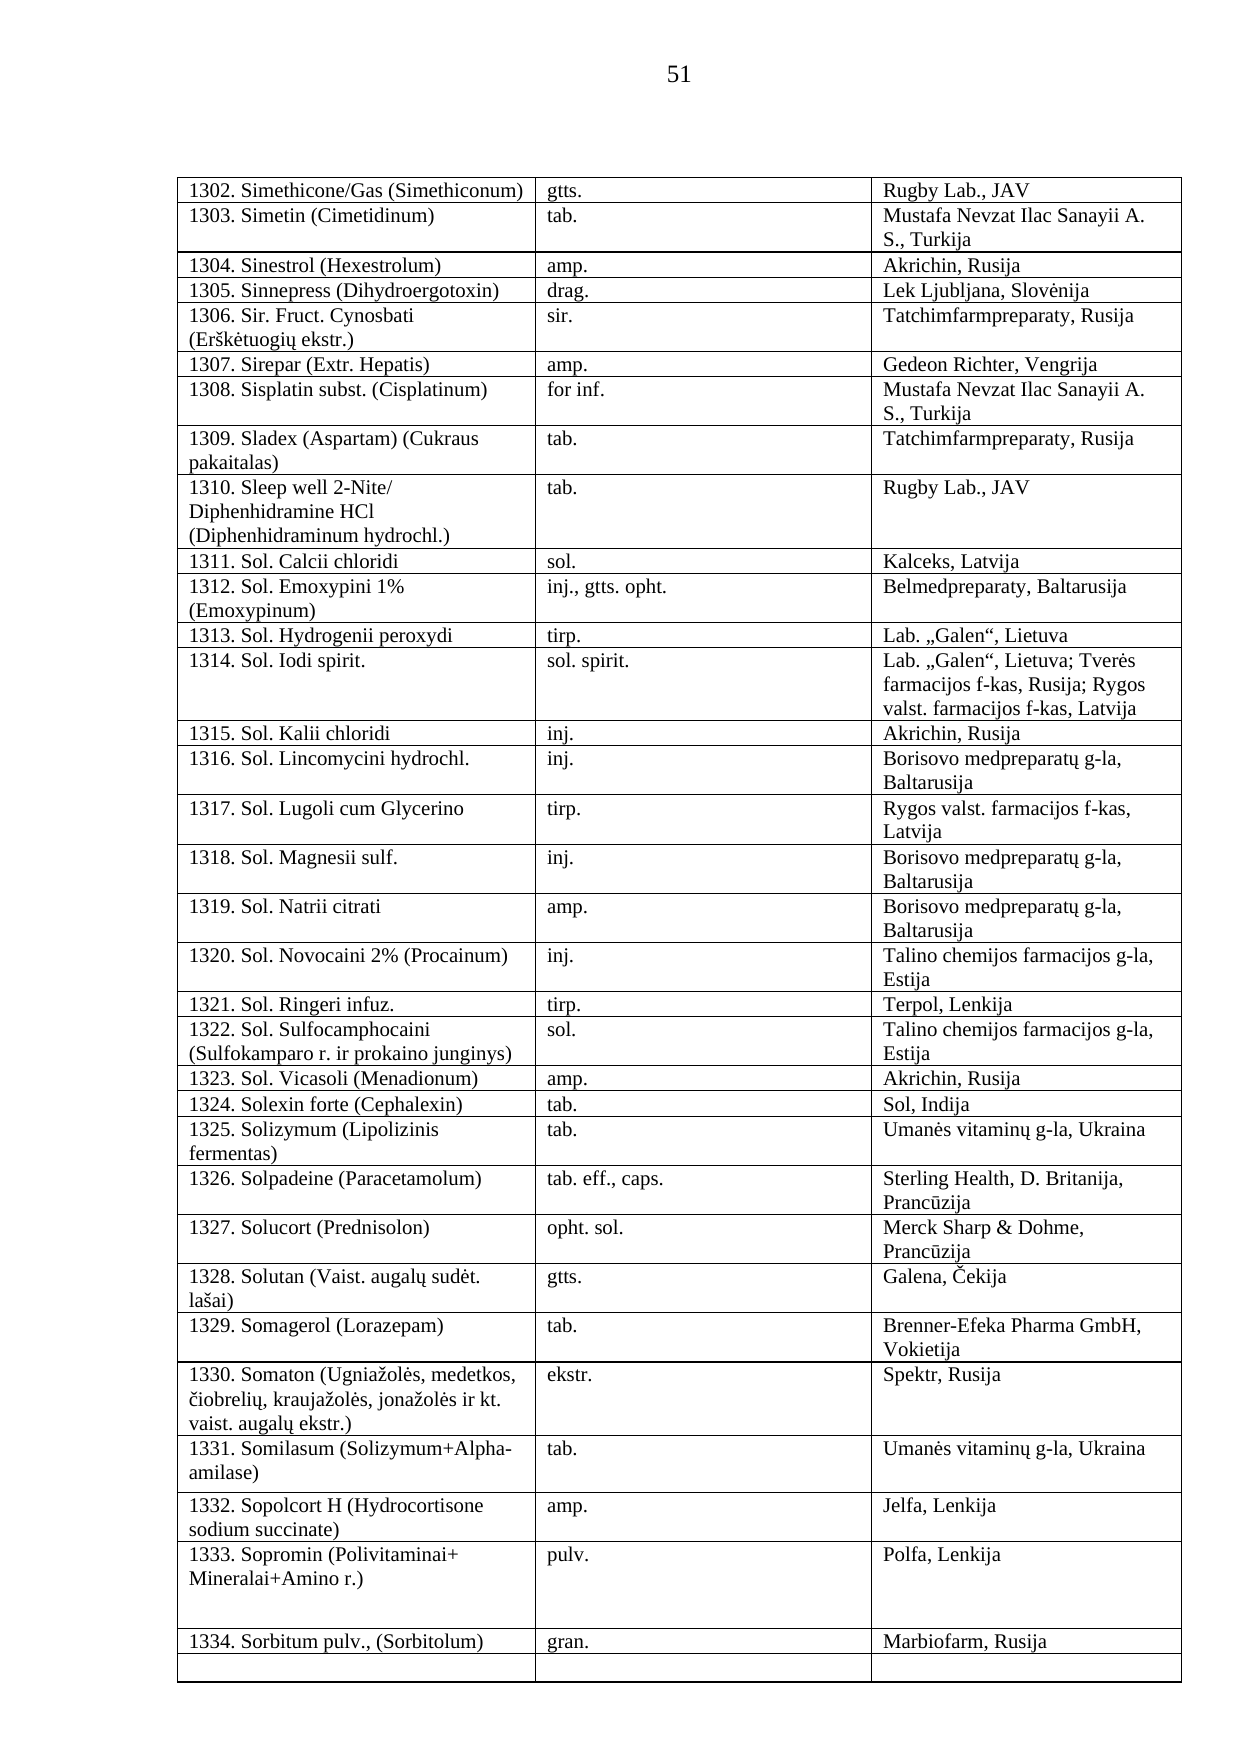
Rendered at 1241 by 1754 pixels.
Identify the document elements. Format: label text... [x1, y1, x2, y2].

table_cell 1315. Sol. Kalii chloridi [178, 721, 535, 745]
table_cell opht. sol. [536, 1215, 871, 1263]
table_cell 1323. Sol. Vicasoli (Menadionum) [178, 1066, 535, 1090]
table_cell Tatchimfarmpreparaty, Rusija [872, 303, 1181, 351]
table_cell Akrichin, Rusija [872, 253, 1181, 277]
table_cell 1334. Sorbitum pulv., (Sorbitolum) [178, 1629, 535, 1653]
table_cell Akrichin, Rusija [872, 1066, 1181, 1090]
table_cell Brenner-Efeka Pharma GmbH, Vokietija [872, 1313, 1181, 1361]
table_cell Jelfa, Lenkija [872, 1493, 1181, 1541]
table_cell [872, 1654, 1181, 1681]
table_cell tirp. [536, 992, 871, 1016]
table_cell 1308. Sisplatin subst. (Cisplatinum) [178, 377, 535, 425]
table_cell gtts. [536, 178, 871, 202]
table_cell Marbiofarm, Rusija [872, 1629, 1181, 1653]
table_cell 1321. Sol. Ringeri infuz. [178, 992, 535, 1016]
table_cell 1330. Somaton (Ugniažolės, medetkos, čiobrelių, kraujažolės, jonažolės ir kt. vaist. augalų ekstr.) [178, 1363, 535, 1434]
table_cell 1324. Solexin forte (Cephalexin) [178, 1091, 535, 1116]
table_cell tab. [536, 475, 871, 547]
table_cell Rygos valst. farmacijos f-kas, Latvija [872, 795, 1181, 843]
table_cell Lab. „Galen“, Lietuva; Tverės farmacijos f-kas, Rusija; Rygos valst. farmacijos f-kas, Latvija [872, 648, 1181, 720]
table_cell amp. [536, 253, 871, 277]
table_cell 1304. Sinestrol (Hexestrolum) [178, 253, 535, 277]
table_cell 1320. Sol. Novocaini 2% (Procainum) [178, 943, 535, 991]
table_cell Rugby Lab., JAV [872, 475, 1181, 547]
table_cell 1332. Sopolcort H (Hydrocortisone sodium succinate) [178, 1493, 535, 1541]
table_cell tirp. [536, 795, 871, 843]
table_cell gran. [536, 1629, 871, 1653]
table_cell amp. [536, 352, 871, 376]
table_cell 1302. Simethicone/Gas (Simethiconum) [178, 178, 535, 202]
table_cell 1312. Sol. Emoxypini 1% (Emoxypinum) [178, 574, 535, 622]
table_cell Talino chemijos farmacijos g-la, Estija [872, 1017, 1181, 1065]
table_cell tab. [536, 1117, 871, 1165]
table_cell Lek Ljubljana, Slovėnija [872, 278, 1181, 302]
table_cell 1331. Somilasum (Solizymum+Alpha- amilase) [178, 1436, 535, 1492]
table_cell 1309. Sladex (Aspartam) (Cukraus pakaitalas) [178, 426, 535, 474]
table_cell 1325. Solizymum (Lipolizinis fermentas) [178, 1117, 535, 1165]
table_cell 1303. Simetin (Cimetidinum) [178, 203, 535, 251]
table_cell Mustafa Nevzat Ilac Sanayii A. S., Turkija [872, 377, 1181, 425]
table_cell 1310. Sleep well 2-Nite/ Diphenhidramine HCl (Diphenhidraminum hydrochl.) [178, 475, 535, 547]
table_cell tab. [536, 1091, 871, 1116]
table_cell 1307. Sirepar (Extr. Hepatis) [178, 352, 535, 376]
table_cell Borisovo medpreparatų g-la, Baltarusija [872, 894, 1181, 942]
table_cell sol. spirit. [536, 648, 871, 720]
table_cell 1322. Sol. Sulfocamphocaini (Sulfokamparo r. ir prokaino junginys) [178, 1017, 535, 1065]
table_cell ekstr. [536, 1363, 871, 1434]
table_cell Merck Sharp & Dohme, Prancūzija [872, 1215, 1181, 1263]
table_cell 1313. Sol. Hydrogenii peroxydi [178, 623, 535, 647]
table_cell 1314. Sol. Iodi spirit. [178, 648, 535, 720]
table_cell Akrichin, Rusija [872, 721, 1181, 745]
table_cell [178, 1654, 535, 1681]
table_cell sir. [536, 303, 871, 351]
table_cell inj., gtts. opht. [536, 574, 871, 622]
table_cell Kalceks, Latvija [872, 549, 1181, 573]
table_cell sol. [536, 1017, 871, 1065]
table_cell 1333. Sopromin (Polivitaminai+ Mineralai+Amino r.) [178, 1542, 535, 1627]
table_cell 1306. Sir. Fruct. Cynosbati (Erškėtuogių ekstr.) [178, 303, 535, 351]
table_cell tirp. [536, 623, 871, 647]
table_cell Sol, Indija [872, 1091, 1181, 1116]
table_cell gtts. [536, 1264, 871, 1312]
table_cell inj. [536, 845, 871, 893]
table_cell Rugby Lab., JAV [872, 178, 1181, 202]
table_cell for inf. [536, 377, 871, 425]
table_cell sol. [536, 549, 871, 573]
table_cell tab. [536, 426, 871, 474]
table_cell Gedeon Richter, Vengrija [872, 352, 1181, 376]
table_cell 1328. Solutan (Vaist. augalų sudėt. lašai) [178, 1264, 535, 1312]
table_cell drag. [536, 278, 871, 302]
table_cell 1318. Sol. Magnesii sulf. [178, 845, 535, 893]
table_cell Borisovo medpreparatų g-la, Baltarusija [872, 746, 1181, 794]
table_cell Lab. „Galen“, Lietuva [872, 623, 1181, 647]
table_cell Borisovo medpreparatų g-la, Baltarusija [872, 845, 1181, 893]
table_cell Sterling Health, D. Britanija, Prancūzija [872, 1166, 1181, 1214]
table_cell 1317. Sol. Lugoli cum Glycerino [178, 795, 535, 843]
table_cell Umanės vitaminų g-la, Ukraina [872, 1117, 1181, 1165]
table_cell Terpol, Lenkija [872, 992, 1181, 1016]
table_cell [536, 1654, 871, 1681]
table_cell Polfa, Lenkija [872, 1542, 1181, 1627]
table_cell Belmedpreparaty, Baltarusija [872, 574, 1181, 622]
table_cell tab. [536, 1436, 871, 1492]
table_cell inj. [536, 943, 871, 991]
table_cell Talino chemijos farmacijos g-la, Estija [872, 943, 1181, 991]
table_cell 1305. Sinnepress (Dihydroergotoxin) [178, 278, 535, 302]
table_cell inj. [536, 721, 871, 745]
table_cell 1319. Sol. Natrii citrati [178, 894, 535, 942]
table_cell tab. [536, 1313, 871, 1361]
table_cell Mustafa Nevzat Ilac Sanayii A. S., Turkija [872, 203, 1181, 251]
table_cell Umanės vitaminų g-la, Ukraina [872, 1436, 1181, 1492]
table_cell amp. [536, 1493, 871, 1541]
table_cell tab. eff., caps. [536, 1166, 871, 1214]
table_cell amp. [536, 1066, 871, 1090]
table_cell amp. [536, 894, 871, 942]
table_cell pulv. [536, 1542, 871, 1627]
table_cell tab. [536, 203, 871, 251]
table_cell 1326. Solpadeine (Paracetamolum) [178, 1166, 535, 1214]
table_cell 1316. Sol. Lincomycini hydrochl. [178, 746, 535, 794]
table_cell 1311. Sol. Calcii chloridi [178, 549, 535, 573]
table_cell 1329. Somagerol (Lorazepam) [178, 1313, 535, 1361]
table_cell 1327. Solucort (Prednisolon) [178, 1215, 535, 1263]
table_cell Tatchimfarmpreparaty, Rusija [872, 426, 1181, 474]
table_cell inj. [536, 746, 871, 794]
table_cell Galena, Čekija [872, 1264, 1181, 1312]
table_cell Spektr, Rusija [872, 1363, 1181, 1434]
